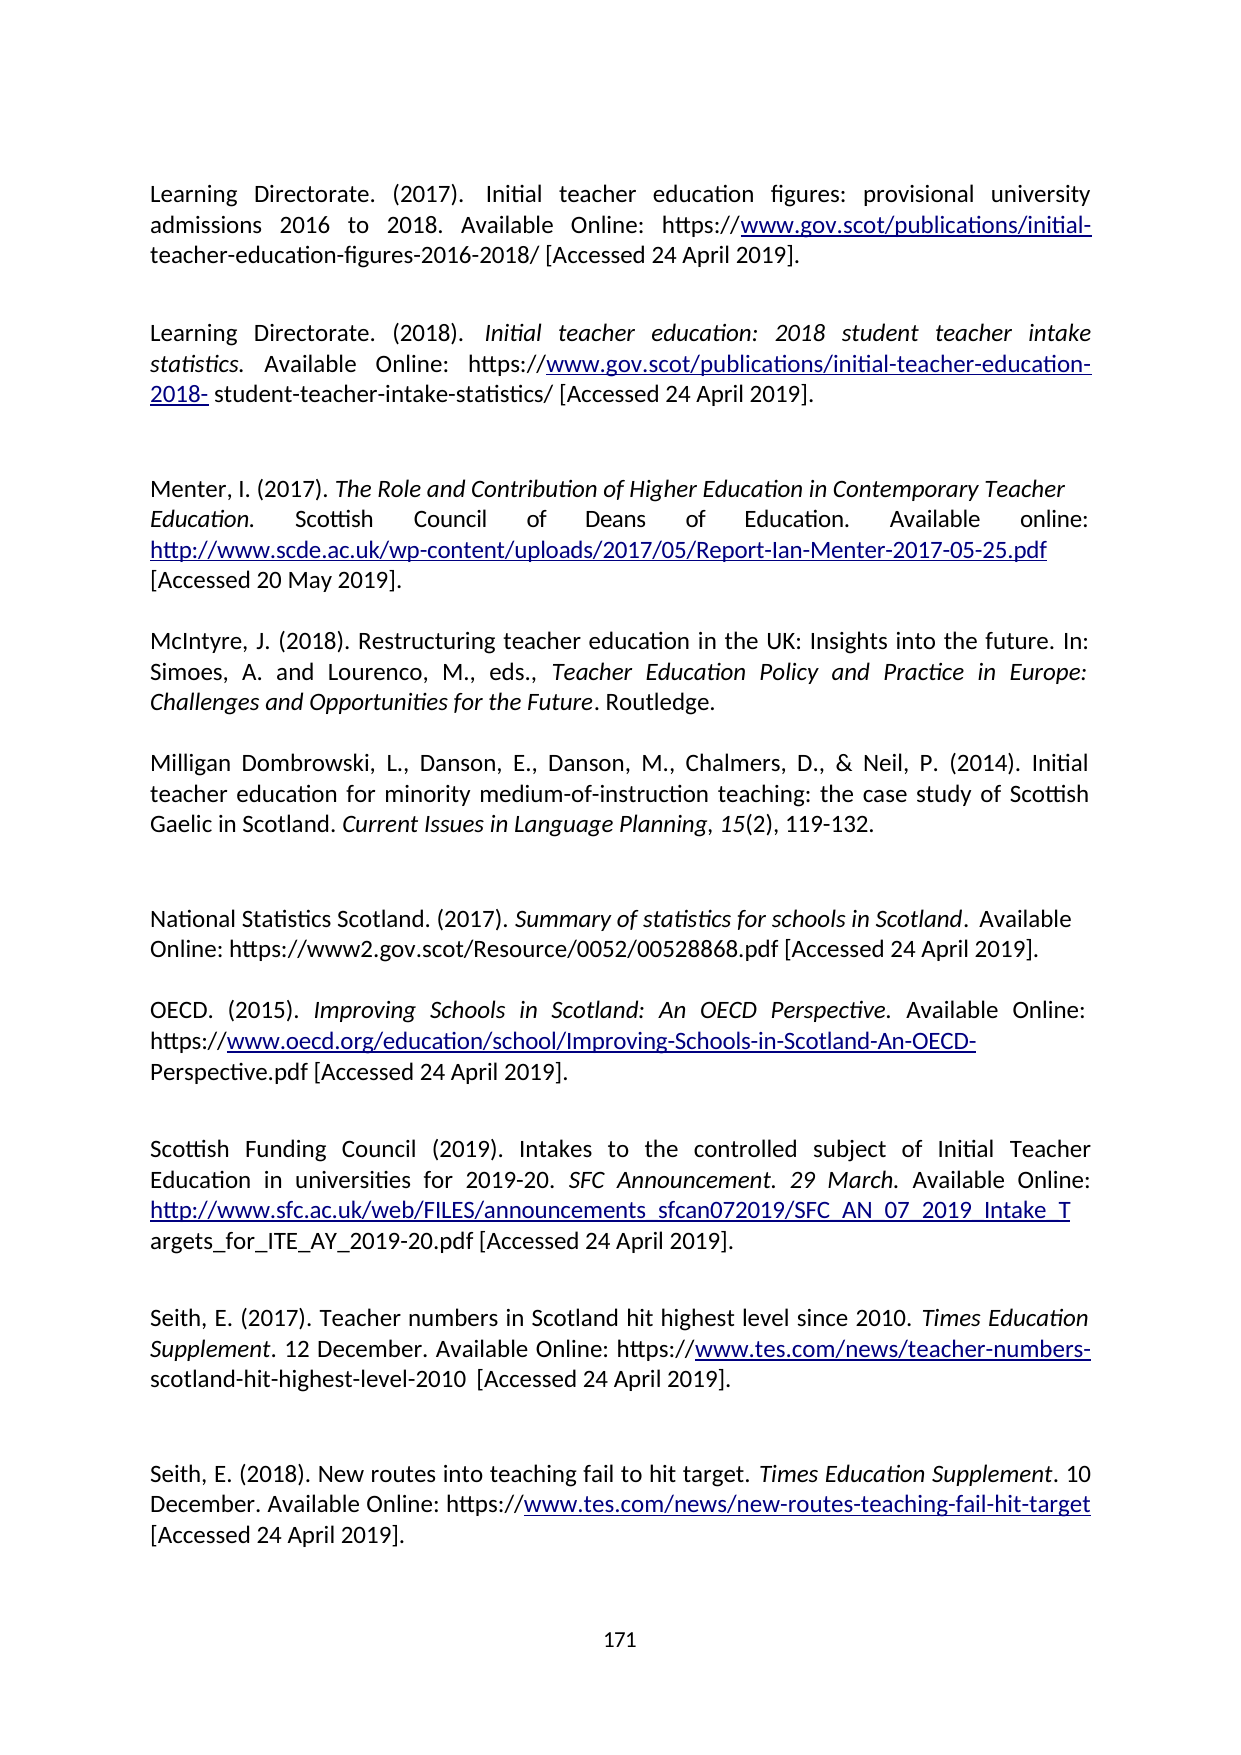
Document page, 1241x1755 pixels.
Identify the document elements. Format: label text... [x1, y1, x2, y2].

text Learning Directorate. (2017). Initial teacher education figures: provisional university admissions 2016 to 2018. Available Online: https://www.gov.scot/publications/initial- teacher-education-figures-2016-2018/ [Accessed 24 April 2019]. [150, 178, 1091, 270]
text Seith, E. (2017). Teacher numbers in Scotland hit highest level since 2010. Times Education Supplement. 12 December. Available Online: https://www.tes.com/news/teacher-numbers- scotland-hit-highest-level-2010 [Accessed 24 April 2019]. [150, 1302, 1091, 1394]
text OECD. (2015). Improving Schools in Scotland: An OECD Perspective. Available Online: https://www.oecd.org/education/school/Improving-Schools-in-Scotland-An-OECD- Perspective.pdf [Accessed 24 April 2019]. [150, 994, 1091, 1086]
text Seith, E. (2018). New routes into teaching fail to hit target. Times Education Supplement. 10 December. Available Online: https://www.tes.com/news/new-routes-teaching-fail-hit-target [Accessed 24 April 2019]. [150, 1458, 1091, 1549]
text Learning Directorate. (2018). Initial teacher education: 2018 student teacher intake statistics. Available Online: https://www.gov.scot/publications/initial-teacher-education-2018- student-teacher-intake-statistics/ [Accessed 24 April 2019]. [150, 317, 1091, 409]
text Milligan Dombrowski, L., Danson, E., Danson, M., Chalmers, D., & Neil, P. (2014). Initial teacher education for minority medium-of-instruction teaching: the case study of Scottish Gaelic in Scotland. Current Issues in Language Planning, 15(2), 119-132. [150, 747, 1090, 839]
text McIntyre, J. (2018). Restructuring teacher education in the UK: Insights into the future. In: Simoes, A. and Lourenco, M., eds., Teacher Education Policy and Practice in Europe: Challenges and Opportunities for the Future. Routledge. [150, 625, 1091, 717]
text Scottish Funding Council (2019). Intakes to the controlled subject of Initial Teacher Education in universities for 2019-20. SFC Announcement. 29 March. Available Online: http://www.sfc.ac.uk/web/FILES/announcements_sfcan072019/SFC_AN_07_2019_Intake_T argets_for_ITE_AY_2019-20.pdf [Accessed 24 April 2019]. [150, 1133, 1091, 1255]
text National Statistics Scotland. (2017). Summary of statistics for schools in Scotland. Available Online: https://www2.gov.scot/Resource/0052/00528868.pdf [Accessed 24 April 2019]. [150, 903, 1103, 964]
text Menter, I. (2017). The Role and Contribution of Higher Education in Contemporary Teacher Education. Scottish Council of Deans of Education. Available online: http://www.scde.ac.uk/wp-content/uploads/2017/05/Report-Ian-Menter-2017-05-25.pdf [Accessed 20 May 2019]. [150, 473, 1090, 595]
